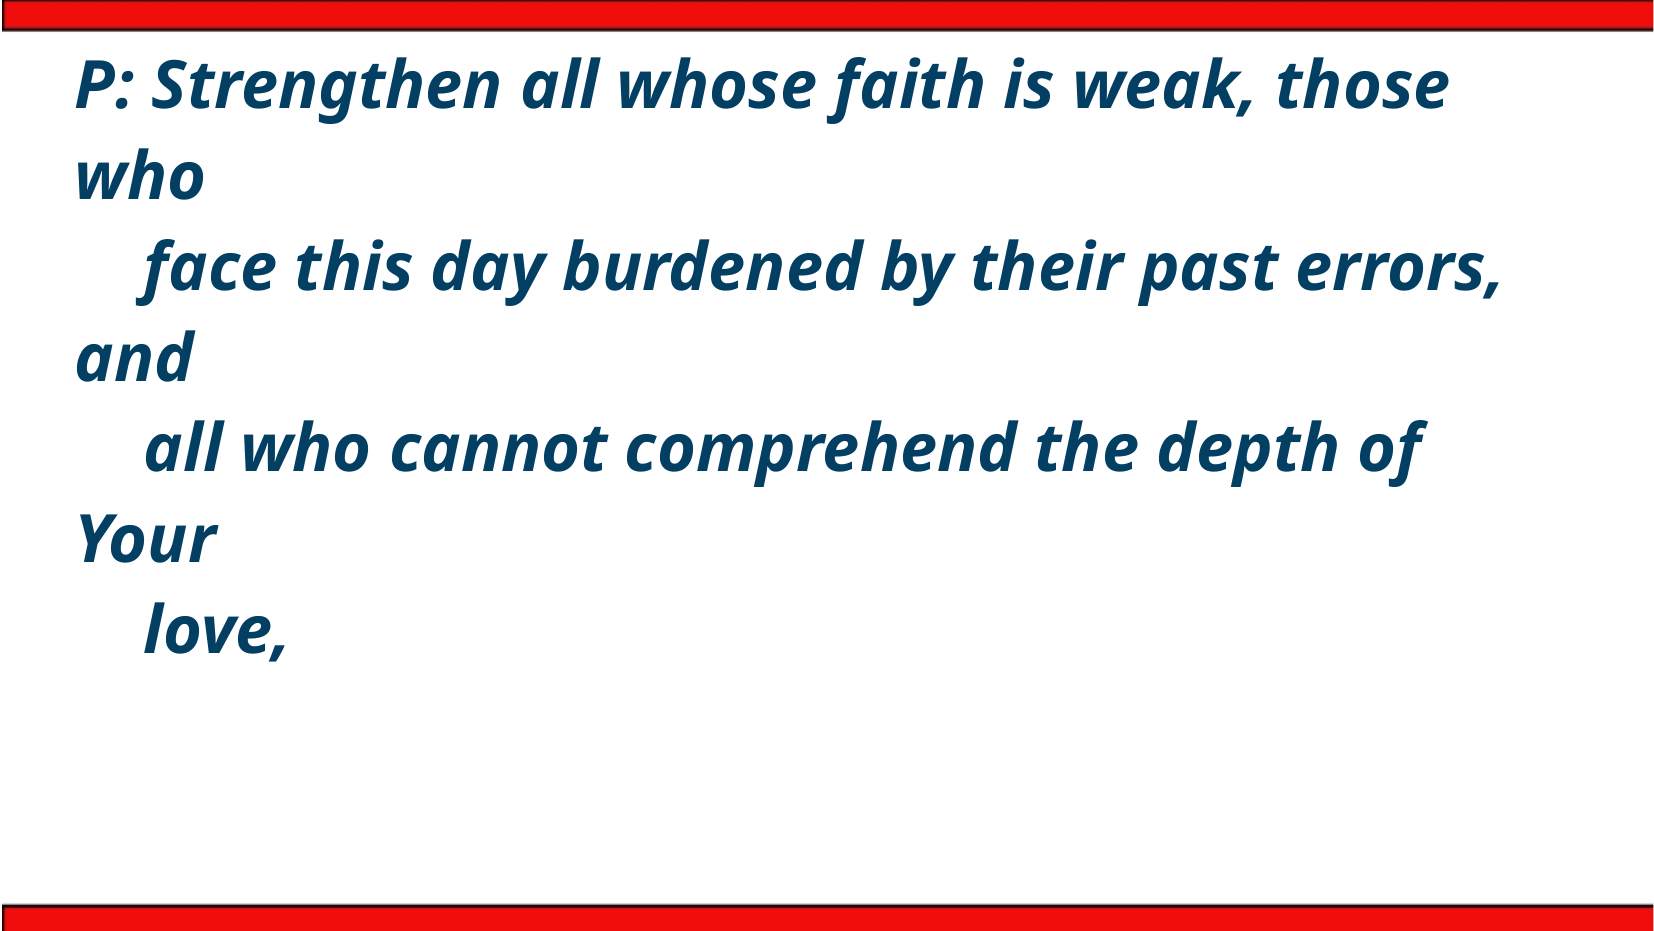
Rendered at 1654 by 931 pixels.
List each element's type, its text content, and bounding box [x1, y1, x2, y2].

picture [2, 0, 1654, 931]
text_box P: Strengthen all whose faith is weak, those who face this day burdened by their past errors, and all who cannot comprehend the depth of Your love, [60, 30, 1591, 400]
